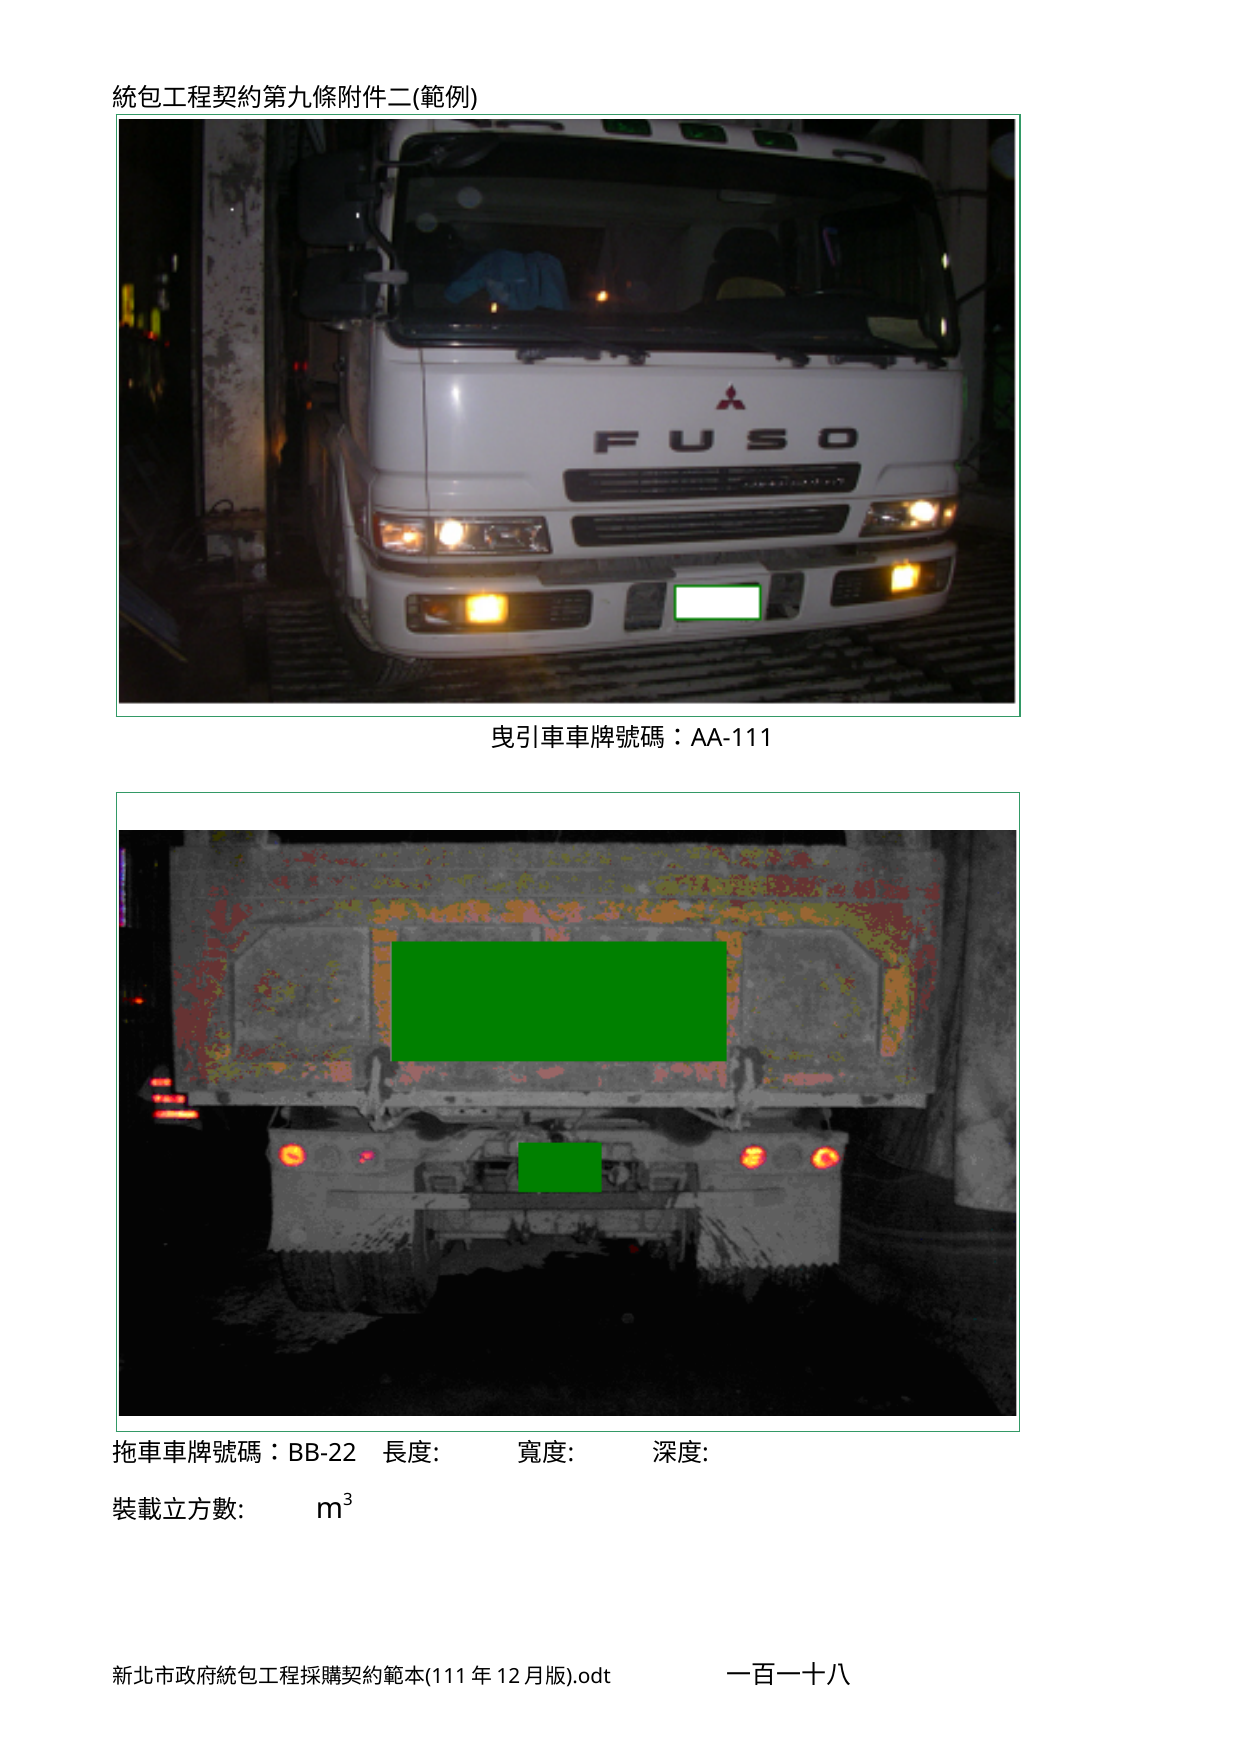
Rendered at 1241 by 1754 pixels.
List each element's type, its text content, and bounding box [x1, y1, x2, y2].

table_header [117, 115, 1019, 716]
text 統包工程契約第九條附件二(範例) [112, 76, 1152, 114]
table_header [117, 793, 1019, 1431]
text 裝載立方數: m3 [112, 1469, 1093, 1544]
text 曳引車車牌號碼：AA-111 [112, 717, 1152, 755]
text 拖車車牌號碼：BB-22 長度: 寬度: 深度: [112, 1432, 1152, 1469]
